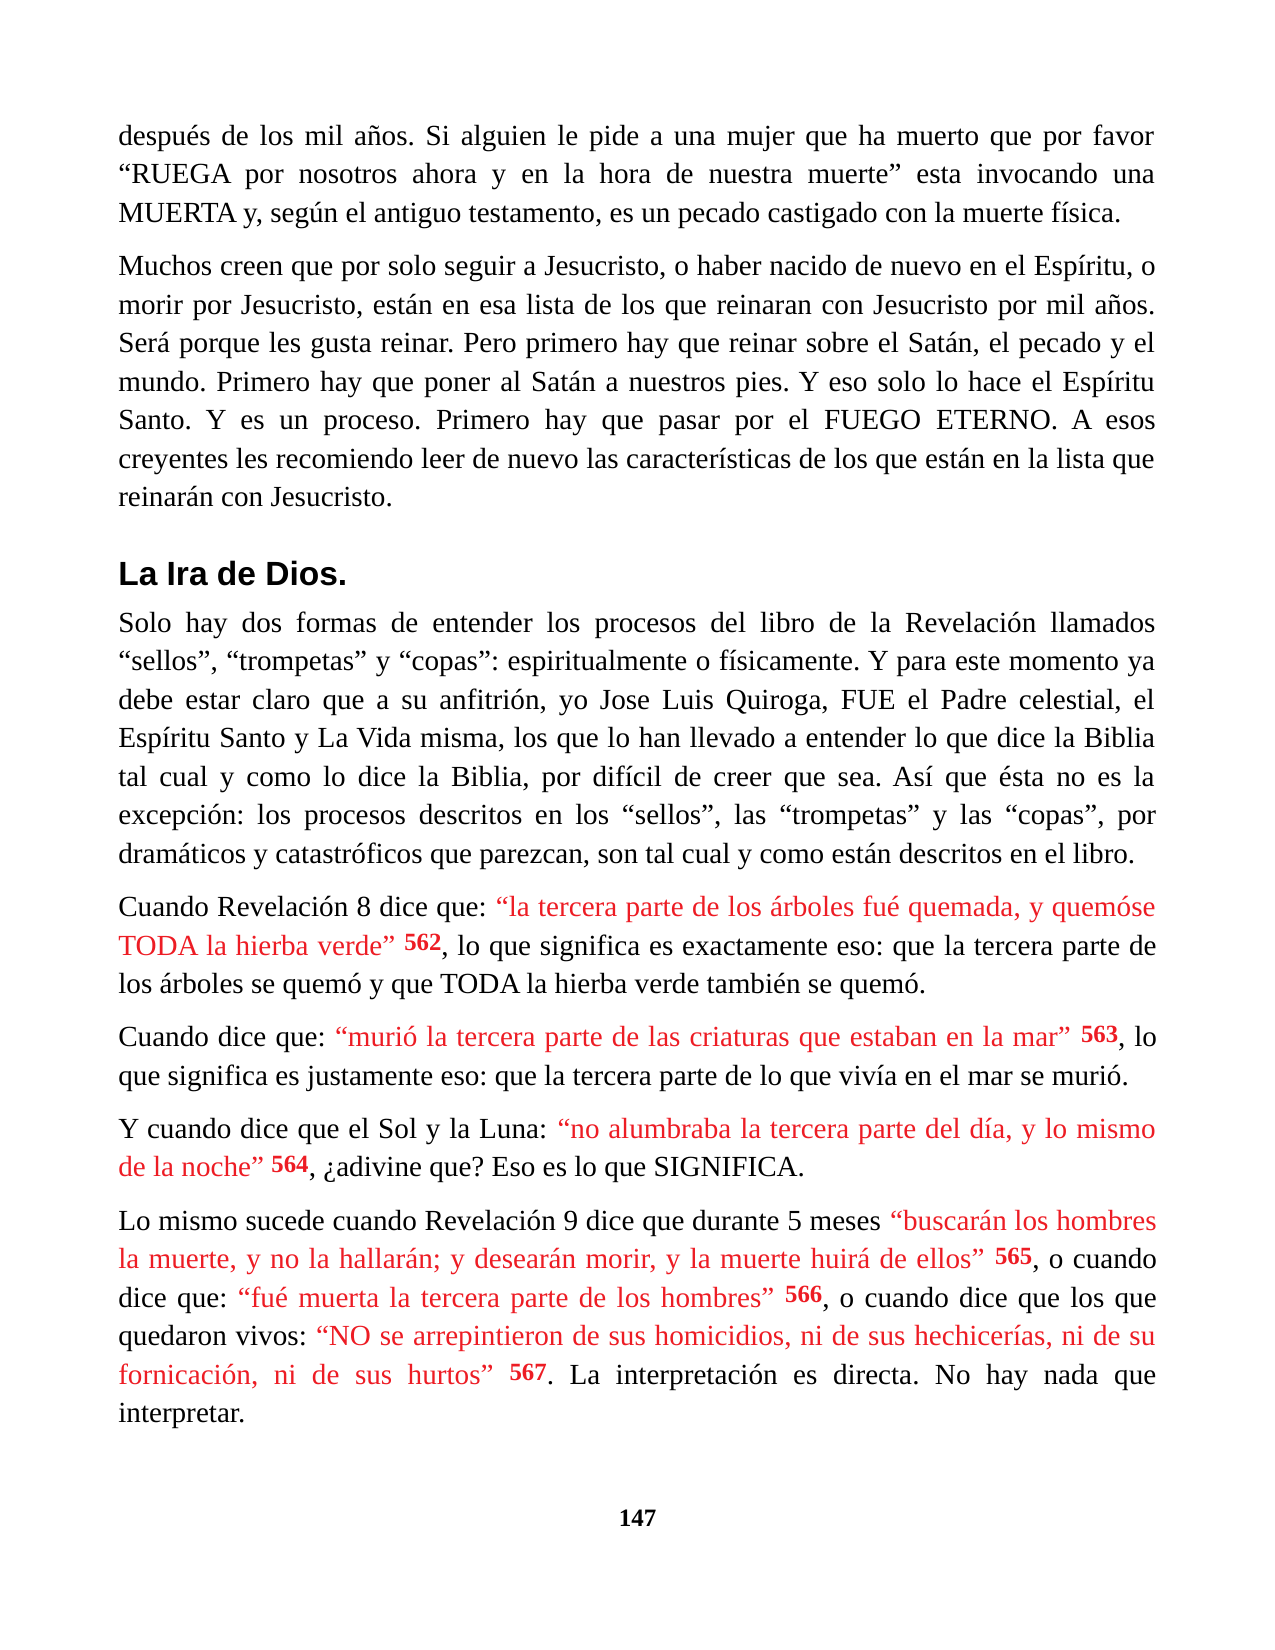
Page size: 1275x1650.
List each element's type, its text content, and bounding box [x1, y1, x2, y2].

text Solo hay dos formas de entender los procesos del libro de la Revelación llamados “sellos”, “trompetas” y “copas”: espiritualmente o físicamente. Y para este momento ya debe estar claro que a su anfitrión, yo Jose Luis Quiroga, FUE el Padre celestial, el Espíritu Santo y La Vida misma, los que lo han llevado a entender lo que dice la Biblia tal cual y como lo dice la Biblia, por difícil de creer que sea. Así que ésta no es la excepción: los procesos descritos en los “sellos”, las “trompetas” y las “copas”, por dramáticos y catastróficos que parezcan, son tal cual y como están descritos en el libro. [118, 605, 1157, 869]
text Cuando Revelación 8 dice que: “la tercera parte de los árboles fué quemada, y quemóse TODA la hierba verde” , lo que significa es exactamente eso: que la tercera parte de los árboles se quemó y que TODA la hierba verde también se quemó. [118, 889, 1157, 1000]
text Lo mismo sucede cuando Revelación 9 dice que durante 5 meses “buscarán los hombres la muerte, y no la hallarán; y desearán morir, y la muerte huirá de ellos” , o cuando dice que: “fué muerta la tercera parte de los hombres” , o cuando dice que los que quedaron vivos: “NO se arrepintieron de sus homicidios, ni de sus hechicerías, ni de su fornicación, ni de sus hurtos” . La interpretación es directa. No hay nada que interpretar. [118, 1203, 1157, 1429]
text Y cuando dice que el Sol y la Luna: “no alumbraba la tercera parte del día, y lo mismo de la noche” , ¿adivine que? Eso es lo que SIGNIFICA. [118, 1111, 1157, 1183]
text después de los mil años. Si alguien le pide a una mujer que ha muerto que por favor “RUEGA por nosotros ahora y en la hora de nuestra muerte” esta invocando una MUERTA y, según el antiguo testamento, es un pecado castigado con la muerte física. [118, 118, 1157, 229]
subtitle La Ira de Dios. [118, 553, 1157, 592]
text Cuando dice que: “murió la tercera parte de las criaturas que estaban en la mar” , lo que significa es justamente eso: que la tercera parte de lo que vivía en el mar se murió. [118, 1019, 1157, 1091]
text Muchos creen que por solo seguir a Jesucristo, o haber nacido de nuevo en el Espíritu, o morir por Jesucristo, están en esa lista de los que reinaran con Jesucristo por mil años. Será porque les gusta reinar. Pero primero hay que reinar sobre el Satán, el pecado y el mundo. Primero hay que poner al Satán a nuestros pies. Y eso solo lo hace el Espíritu Santo. Y es un proceso. Primero hay que pasar por el FUEGO ETERNO. A esos creyentes les recomiendo leer de nuevo las características de los que están en la lista que reinarán con Jesucristo. [118, 248, 1157, 513]
